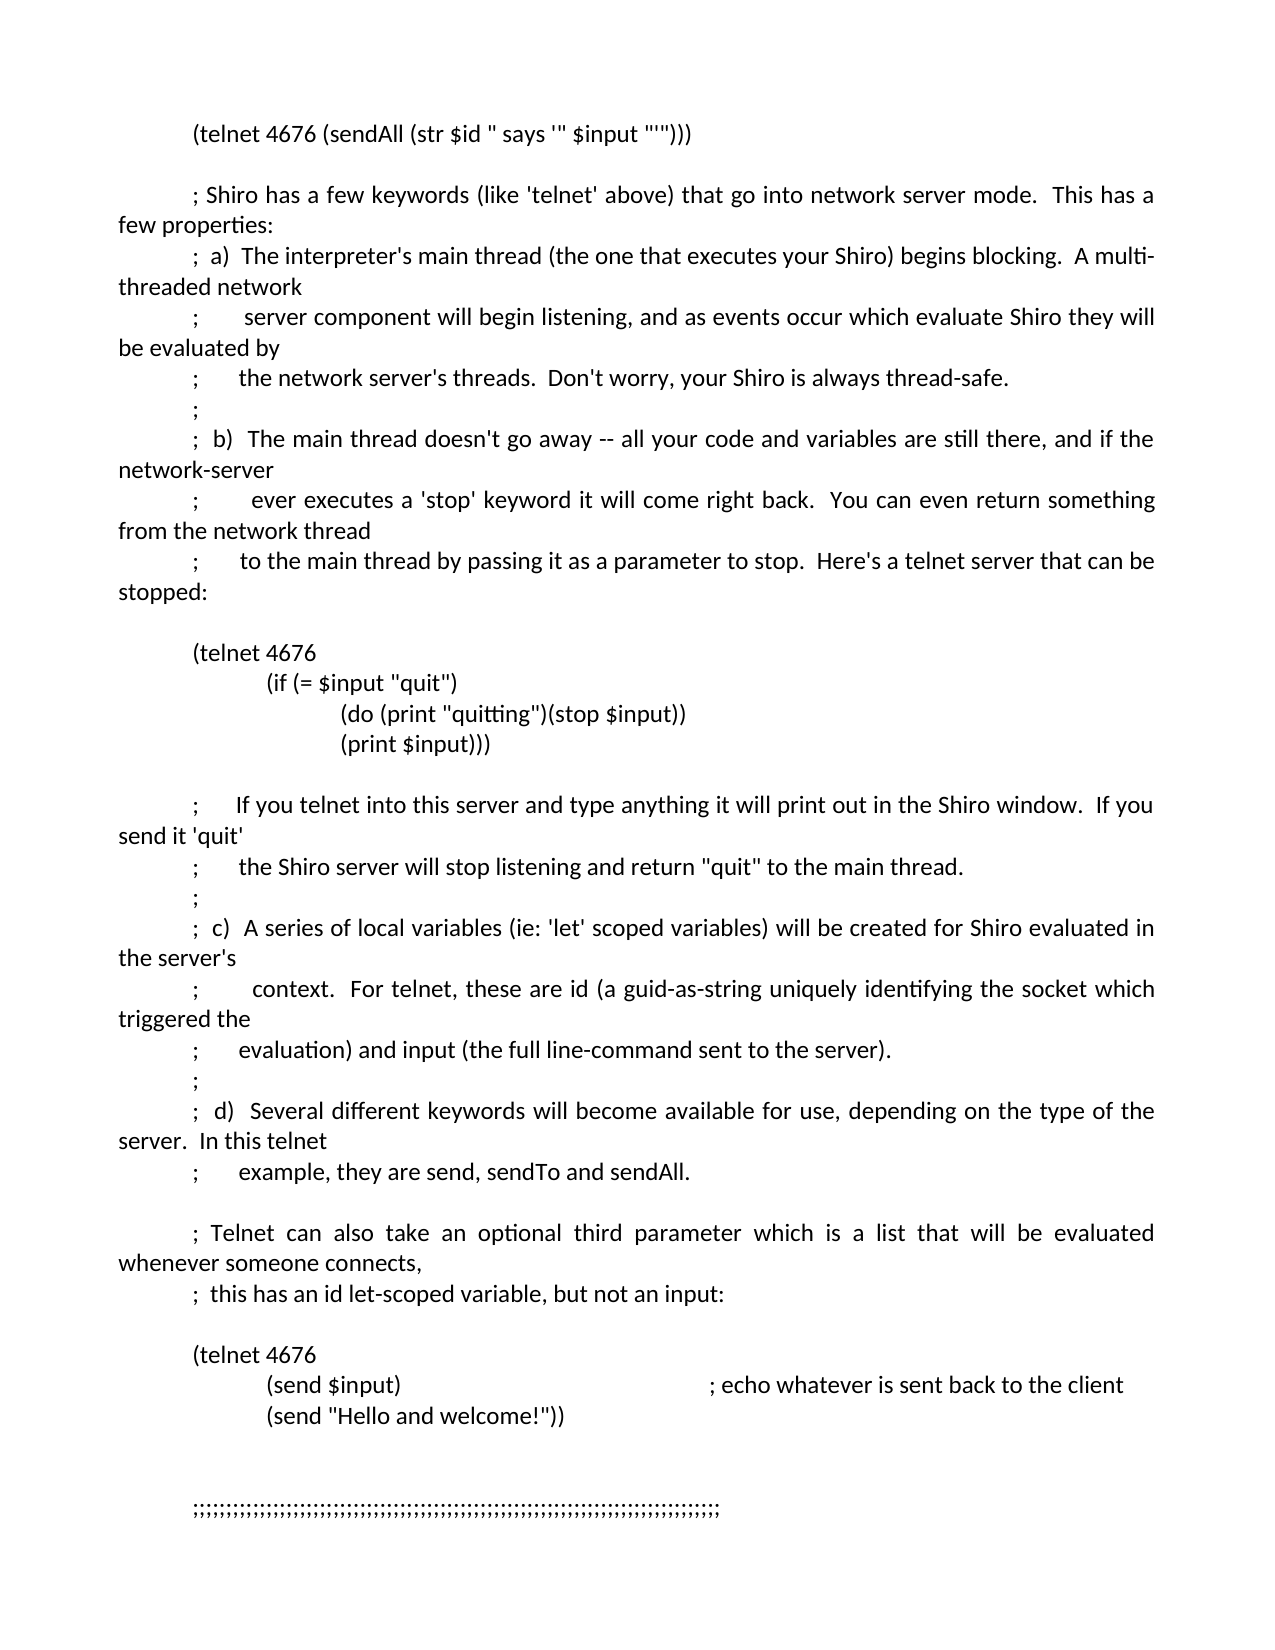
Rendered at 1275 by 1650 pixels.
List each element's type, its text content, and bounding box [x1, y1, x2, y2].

text (send $input) ; echo whatever is sent back to the client [118, 1369, 1157, 1400]
text ; the network server's threads. Don't worry, your Shiro is always thread-safe. [118, 362, 1157, 393]
text ; to the main thread by passing it as a parameter to stop. Here's a telnet server that can be stopped: [118, 545, 1157, 606]
text ; a) The interpreter's main thread (the one that executes your Shiro) begins blocking. A multi-threaded network [118, 240, 1157, 301]
text ;;;;;;;;;;;;;;;;;;;;;;;;;;;;;;;;;;;;;;;;;;;;;;;;;;;;;;;;;;;;;;;;;;;;;;;;;;;;;;; [118, 1492, 1157, 1522]
text (send "Hello and welcome!")) [118, 1400, 1157, 1431]
text ; [118, 393, 1157, 423]
text ; evaluation) and input (the full line-command sent to the server). [118, 1034, 1157, 1064]
text ; server component will begin listening, and as events occur which evaluate Shiro they will be evaluated by [118, 301, 1157, 362]
text (telnet 4676 [118, 1339, 1157, 1369]
text ; If you telnet into this server and type anything it will print out in the Shiro window. If you send it 'quit' [118, 789, 1157, 851]
text ; b) The main thread doesn't go away -- all your code and variables are still there, and if the network-server [118, 423, 1157, 484]
text ; this has an id let-scoped variable, but not an input: [118, 1278, 1157, 1308]
text (telnet 4676 (sendAll (str $id " says '" $input "'"))) [118, 118, 1157, 149]
text ; [118, 1064, 1157, 1095]
text ; ever executes a 'stop' keyword it will come right back. You can even return something from the network thread [118, 484, 1157, 545]
text ; [118, 881, 1157, 912]
text ; context. For telnet, these are id (a guid-as-string uniquely identifying the socket which triggered the [118, 973, 1157, 1034]
text ; Telnet can also take an optional third parameter which is a list that will be evaluated whenever someone connects, [118, 1217, 1157, 1278]
text ; d) Several different keywords will become available for use, depending on the type of the server. In this telnet [118, 1095, 1157, 1156]
text ; c) A series of local variables (ie: 'let' scoped variables) will be created for Shiro evaluated in the server's [118, 912, 1157, 973]
text (do (print "quitting")(stop $input)) [118, 698, 1157, 728]
text (print $input))) [118, 728, 1157, 759]
text (if (= $input "quit") [118, 667, 1157, 698]
text (telnet 4676 [118, 637, 1157, 667]
text ; Shiro has a few keywords (like 'telnet' above) that go into network server mode. This has a few properties: [118, 179, 1157, 240]
text ; example, they are send, sendTo and sendAll. [118, 1156, 1157, 1186]
text ; the Shiro server will stop listening and return "quit" to the main thread. [118, 851, 1157, 881]
